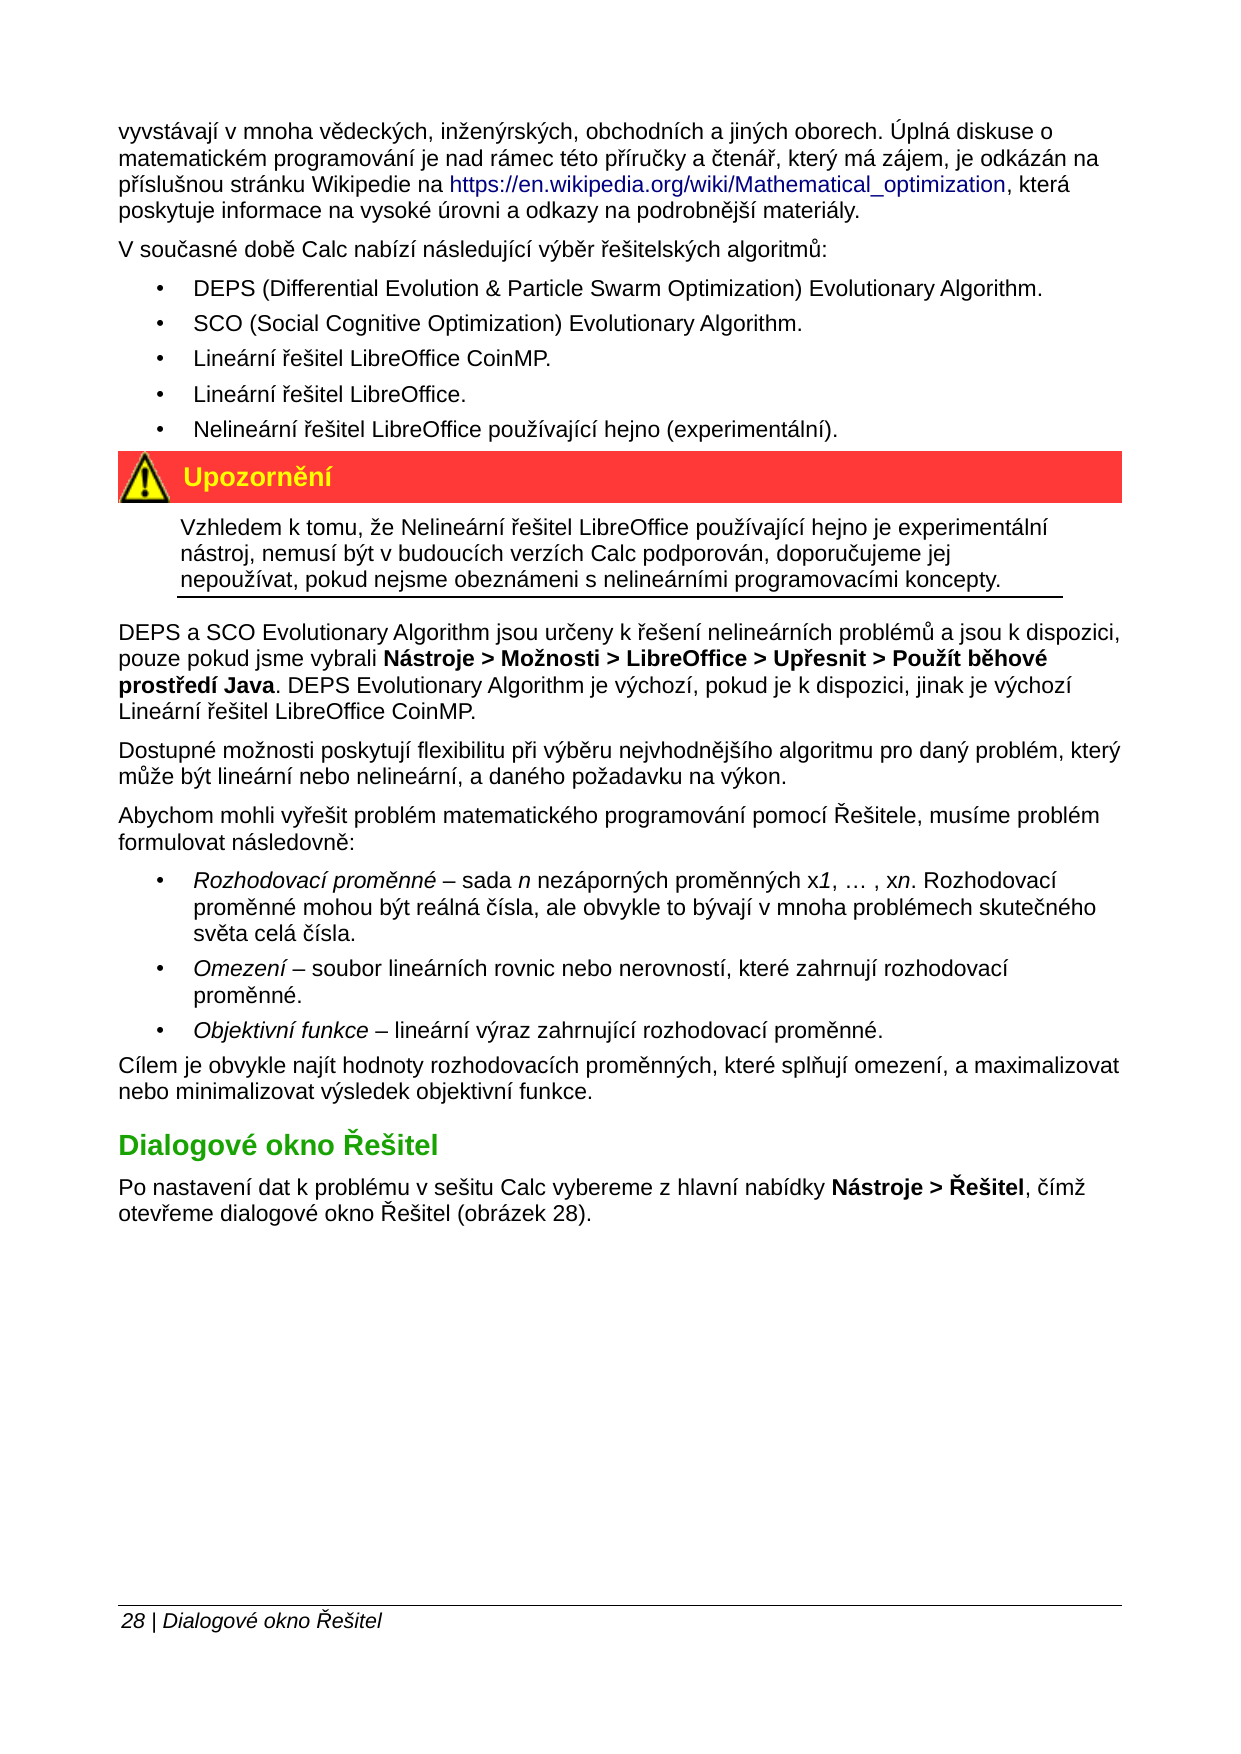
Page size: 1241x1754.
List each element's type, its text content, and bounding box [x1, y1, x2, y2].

list Rozhodovací proměnné – sada n nezáporných proměnných x1, … , xn. Rozhodovací proměnné mohou být reálná čísla, ale obvykle to bývají v mnoha problémech skutečného světa celá čísla. [156, 867, 1122, 946]
list DEPS (Differential Evolution & Particle Swarm Optimization) Evolutionary Algorithm. [156, 275, 1122, 301]
list Omezení – soubor lineárních rovnic nebo nerovností, které zahrnují rozhodovací proměnné. [156, 955, 1122, 1008]
list Lineární řešitel LibreOffice. [156, 381, 1122, 407]
list Nelineární řešitel LibreOffice používající hejno (experimentální). [156, 416, 1122, 442]
subtitle Dialogové okno Řešitel [118, 1128, 1122, 1162]
list Objektivní funkce – lineární výraz zahrnující rozhodovací proměnné. [156, 1017, 1122, 1043]
text Abychom mohli vyřešit problém matematického programování pomocí Řešitele, musíme problém formulovat následovně: [118, 802, 1122, 855]
text Vzhledem k tomu, že Nelineární řešitel LibreOffice používající hejno je experimentální nástroj, nemusí být v budoucích verzích Calc podporován, doporučujeme jej nepoužívat, pokud nejsme obeznámeni s nelineárními programovacími koncepty. [177, 511, 1063, 596]
text Cílem je obvykle najít hodnoty rozhodovacích proměnných, které splňují omezení, a maximalizovat nebo minimalizovat výsledek objektivní funkce. [118, 1052, 1122, 1105]
text V současné době Calc nabízí následující výběr řešitelských algoritmů: [118, 236, 1122, 262]
text DEPS a SCO Evolutionary Algorithm jsou určeny k řešení nelineárních problémů a jsou k dispozici, pouze pokud jsme vybrali Nástroje > Možnosti > LibreOffice > Upřesnit > Použít běhové prostředí Java. DEPS Evolutionary Algorithm je výchozí, pokud je k dispozici, jinak je výchozí Lineární řešitel LibreOffice CoinMP. [118, 619, 1122, 724]
text Po nastavení dat k problému v sešitu Calc vybereme z hlavní nabídky Nástroje > Řešitel, čímž otevřeme dialogové okno Řešitel (obrázek 28). [118, 1174, 1122, 1226]
text Dostupné možnosti poskytují flexibilitu při výběru nejvhodnějšího algoritmu pro daný problém, který může být lineární nebo nelineární, a daného požadavku na výkon. [118, 737, 1122, 789]
list Lineární řešitel LibreOffice CoinMP. [156, 345, 1122, 372]
subtitle Upozornění [170, 451, 1122, 503]
picture [119, 451, 170, 503]
text vyvstávají v mnoha vědeckých, inženýrských, obchodních a jiných oborech. Úplná diskuse o matematickém programování je nad rámec této příručky a čtenář, který má zájem, je odkázán na příslušnou stránku Wikipedie na https://en.wikipedia.org/wiki/Mathematical_optimization, která poskytuje informace na vysoké úrovni a odkazy na podrobnější materiály. [118, 118, 1122, 223]
list SCO (Social Cognitive Optimization) Evolutionary Algorithm. [156, 310, 1122, 336]
